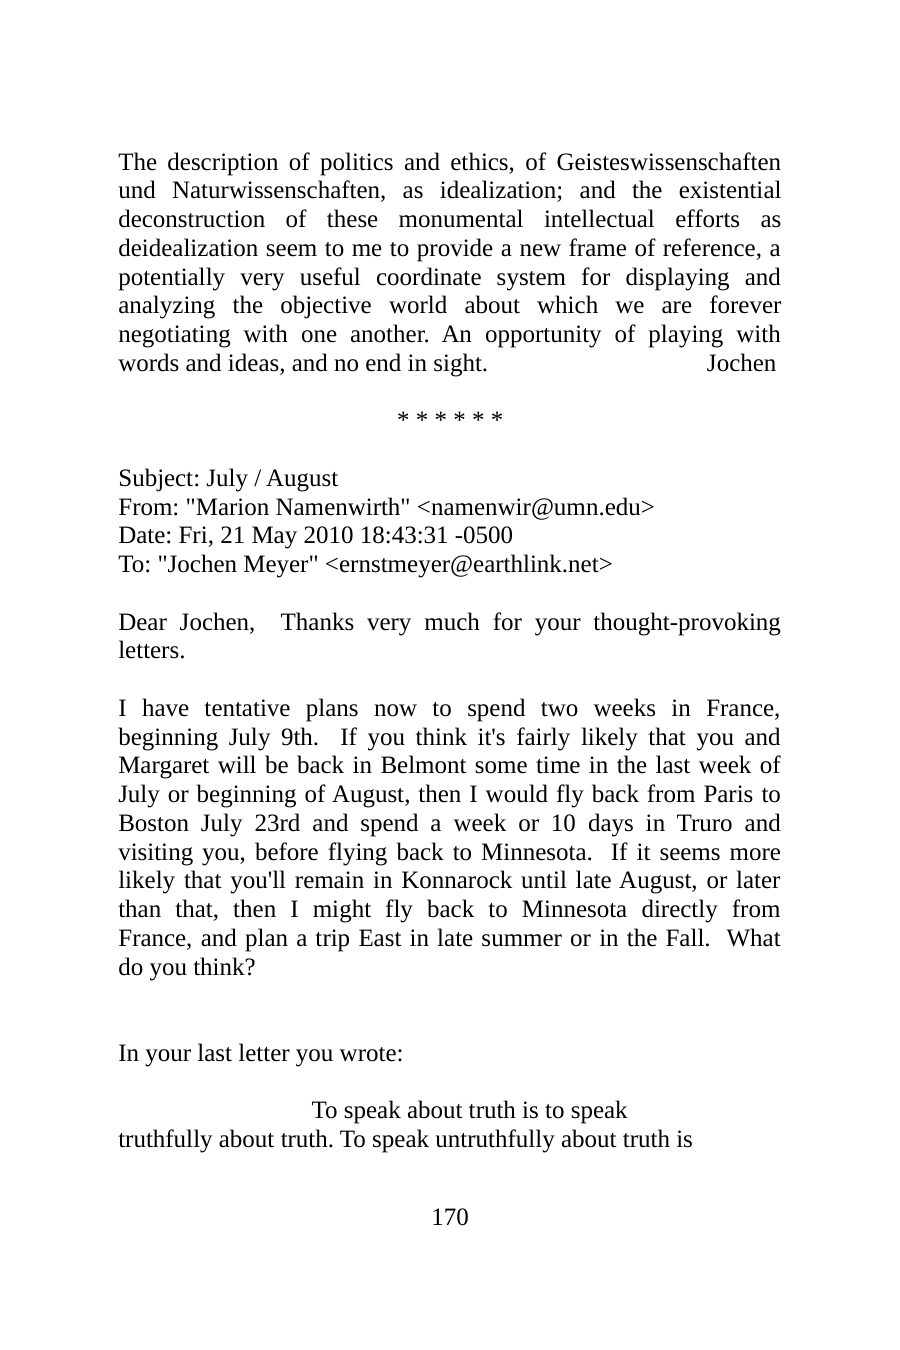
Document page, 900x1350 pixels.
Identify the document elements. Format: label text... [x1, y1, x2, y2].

text To: "Jochen Meyer" <ernstmeyer@earthlink.net> [118, 549, 782, 578]
text truthfully about truth. To speak untruthfully about truth is [118, 1124, 782, 1153]
text To speak about truth is to speak [118, 1096, 782, 1124]
text * * * * * * [118, 406, 782, 434]
text I have tentative plans now to spend two weeks in France, beginning July 9th. If you think it's fairly likely that you and Margaret will be back in Belmont some time in the last week of July or beginning of August, then I would fly back from Paris to Boston July 23rd and spend a week or 10 days in Truro and visiting you, before flying back to Minnesota. If it seems more likely that you'll remain in Konnarock until late August, or later than that, then I might fly back to Minnesota directly from France, and plan a trip East in late summer or in the Fall. What do you think? [118, 693, 782, 981]
text Dear Jochen, Thanks very much for your thought-provoking letters. [118, 607, 782, 664]
text The description of politics and ethics, of Geisteswissenschaften und Naturwissenschaften, as idealization; and the existential deconstruction of these monumental intellectual efforts as deidealization seem to me to provide a new frame of reference, a potentially very useful coordinate system for displaying and analyzing the objective world about which we are forever negotiating with one another. An opportunity of playing with words and ideas, and no end in sight. Jochen [118, 147, 782, 377]
text Subject: July / August [118, 463, 782, 492]
text In your last letter you wrote: [118, 1038, 782, 1067]
text Date: Fri, 21 May 2010 18:43:31 -0500 [118, 521, 782, 549]
text From: "Marion Namenwirth" <namenwir@umn.edu> [118, 492, 782, 521]
